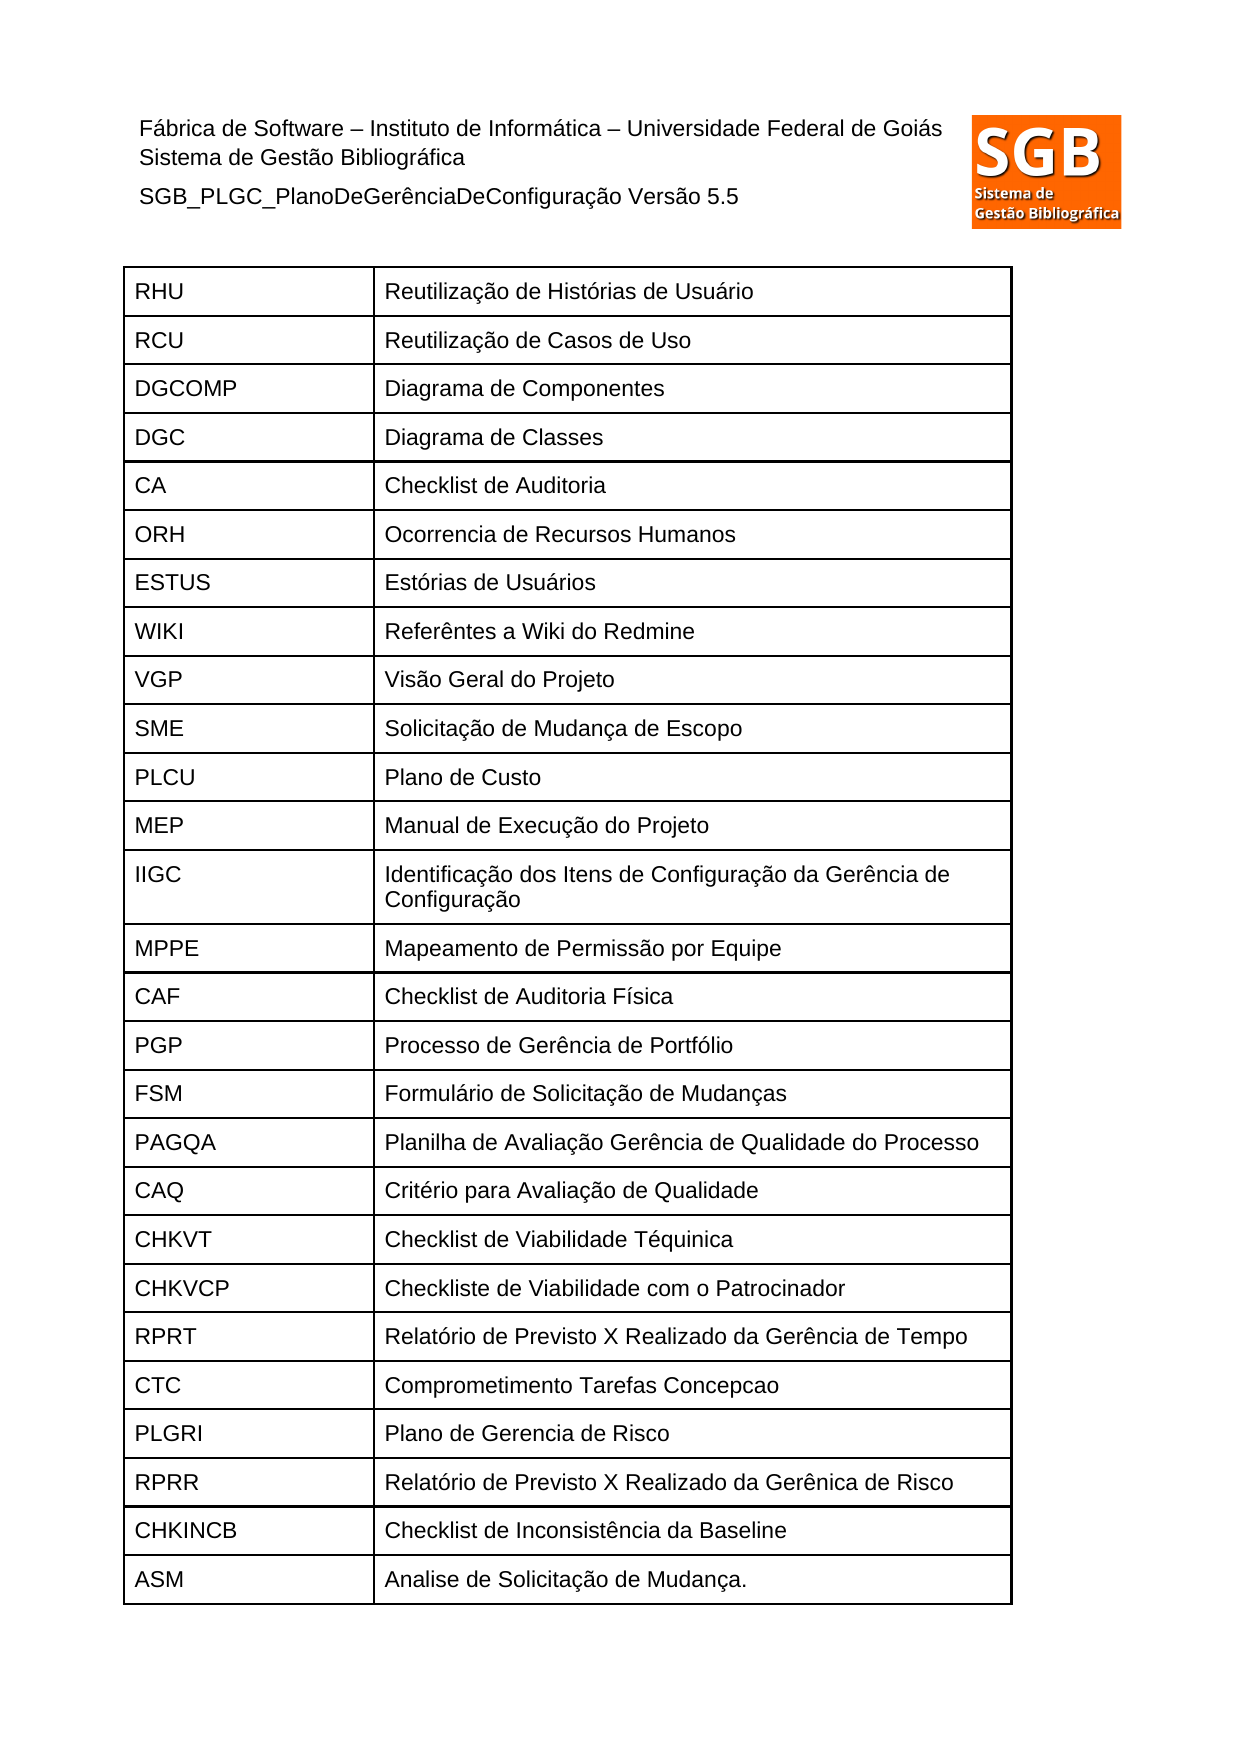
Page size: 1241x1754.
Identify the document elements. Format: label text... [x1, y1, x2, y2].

table_cell Checklist de Auditoria Física [375, 974, 1010, 1020]
table_cell Formulário de Solicitação de Mudanças [375, 1071, 1010, 1117]
table_cell Ocorrencia de Recursos Humanos [375, 511, 1010, 557]
table_cell CAF [125, 974, 373, 1020]
table_cell Checkliste de Viabilidade com o Patrocinador [375, 1265, 1010, 1311]
table_cell CA [125, 463, 373, 509]
table_cell Checklist de Auditoria [375, 463, 1010, 509]
table_cell DGC [125, 414, 373, 460]
table_cell Relatório de Previsto X Realizado da Gerênica de Risco [375, 1459, 1010, 1505]
table_cell PAGQA [125, 1119, 373, 1166]
table_cell VGP [125, 657, 373, 703]
table_cell Mapeamento de Permissão por Equipe [375, 925, 1010, 971]
table_cell MPPE [125, 925, 373, 971]
table_cell PGP [125, 1022, 373, 1068]
table_cell CHKVCP [125, 1265, 373, 1311]
table_cell Plano de Gerencia de Risco [375, 1410, 1010, 1457]
table_cell Checklist de Viabilidade Téquinica [375, 1216, 1010, 1263]
table_cell ESTUS [125, 560, 373, 606]
table_cell ORH [125, 511, 373, 557]
table_cell RPRT [125, 1313, 373, 1360]
table_cell RPRR [125, 1459, 373, 1505]
table_cell Comprometimento Tarefas Concepcao [375, 1362, 1010, 1408]
table_cell Critério para Avaliação de Qualidade [375, 1168, 1010, 1214]
table_cell Analise de Solicitação de Mudança. [375, 1556, 1010, 1602]
picture [971, 115, 1122, 229]
table_cell Manual de Execução do Projeto [375, 802, 1010, 849]
table_cell FSM [125, 1071, 373, 1117]
table_cell Diagrama de Classes [375, 414, 1010, 460]
table_cell RHU [125, 268, 373, 315]
table_cell Reutilização de Histórias de Usuário [375, 268, 1010, 315]
table_cell IIGC [125, 851, 373, 923]
table_cell Plano de Custo [375, 754, 1010, 800]
table_cell Reutilização de Casos de Uso [375, 317, 1010, 363]
table_cell SME [125, 705, 373, 752]
table_cell WIKI [125, 608, 373, 654]
table_cell Processo de Gerência de Portfólio [375, 1022, 1010, 1068]
table_cell Diagrama de Componentes [375, 365, 1010, 412]
table_cell PLGRI [125, 1410, 373, 1457]
table_cell Planilha de Avaliação Gerência de Qualidade do Processo [375, 1119, 1010, 1166]
table_cell Referêntes a Wiki do Redmine [375, 608, 1010, 654]
table_cell Solicitação de Mudança de Escopo [375, 705, 1010, 752]
table_cell Relatório de Previsto X Realizado da Gerência de Tempo [375, 1313, 1010, 1360]
table_cell MEP [125, 802, 373, 849]
table_cell CTC [125, 1362, 373, 1408]
table_cell Estórias de Usuários [375, 560, 1010, 606]
table_cell ASM [125, 1556, 373, 1602]
table_cell CHKINCB [125, 1508, 373, 1554]
table_cell Visão Geral do Projeto [375, 657, 1010, 703]
table_cell CHKVT [125, 1216, 373, 1263]
table_cell CAQ [125, 1168, 373, 1214]
table_cell Checklist de Inconsistência da Baseline [375, 1508, 1010, 1554]
table_cell PLCU [125, 754, 373, 800]
table_cell RCU [125, 317, 373, 363]
table_cell Identificação dos Itens de Configuração da Gerência de Configuração [375, 851, 1010, 923]
table_cell DGCOMP [125, 365, 373, 412]
